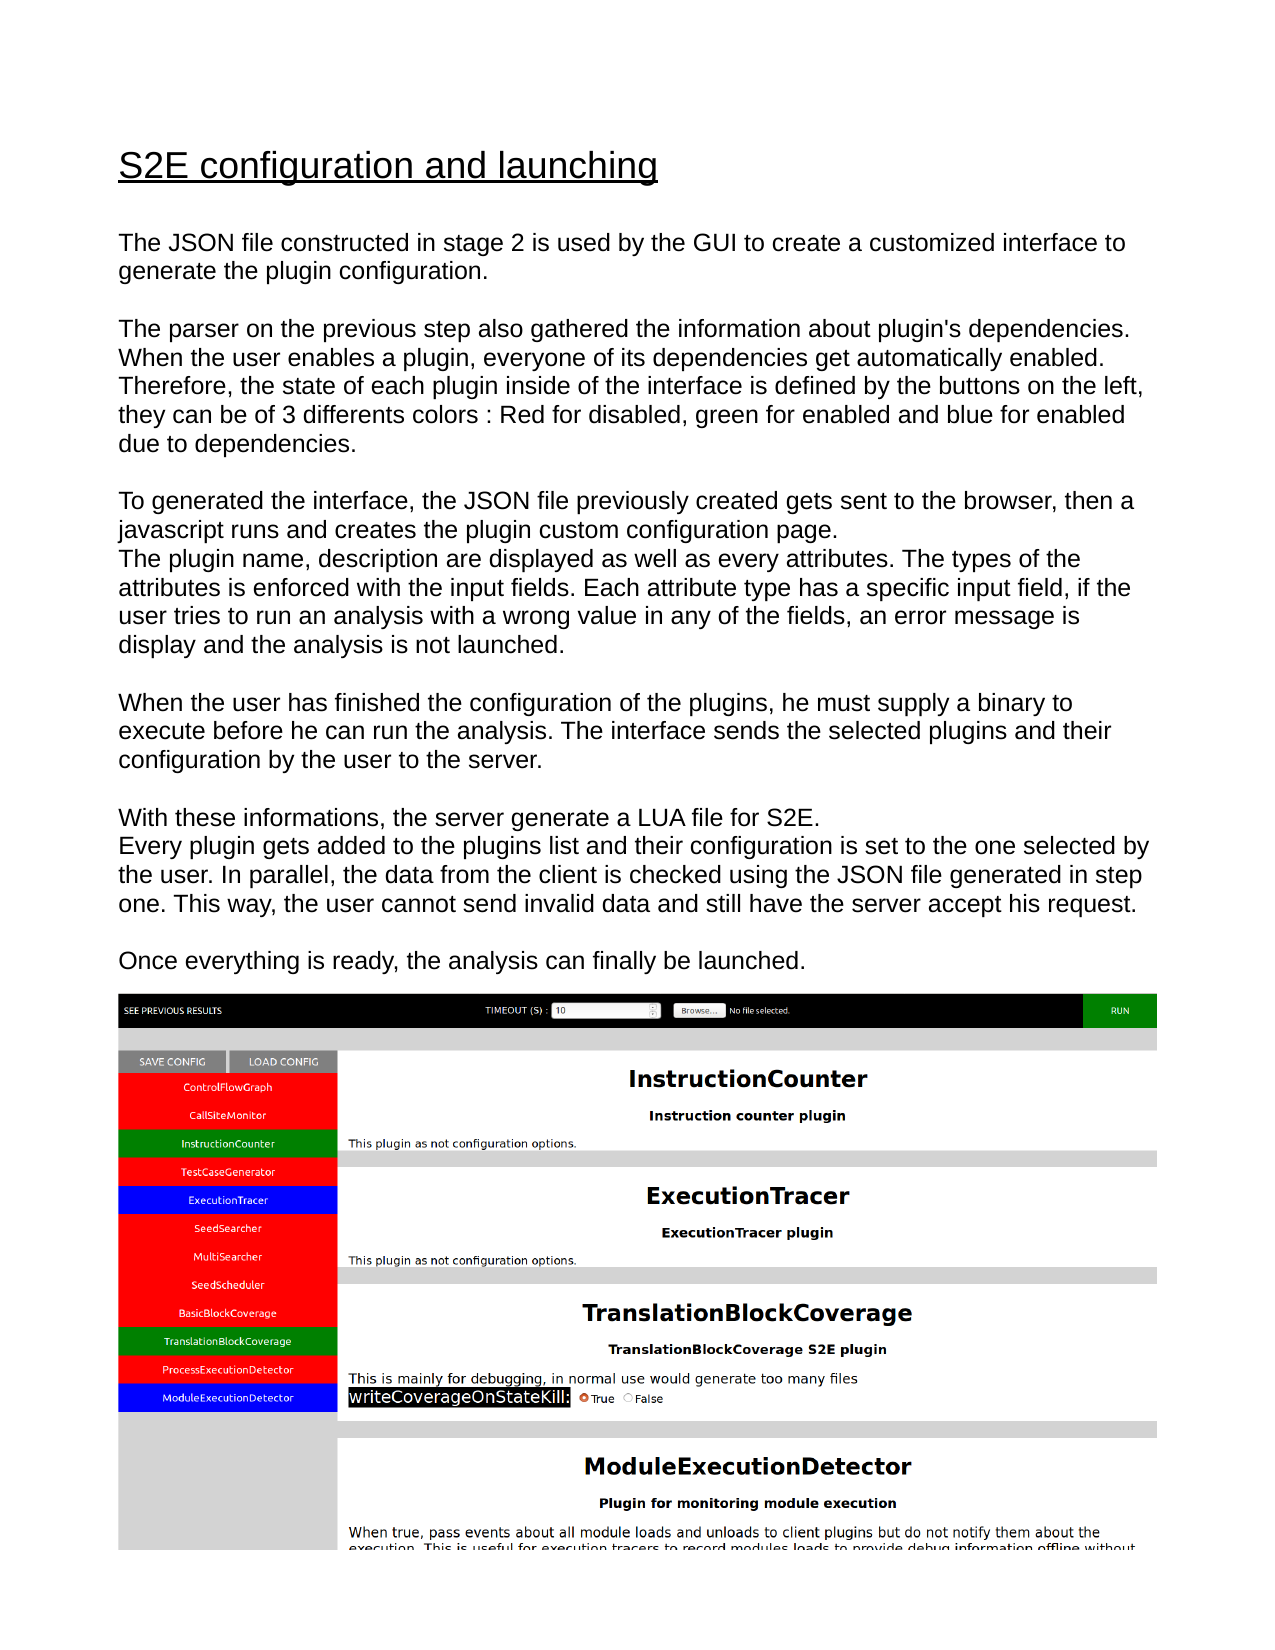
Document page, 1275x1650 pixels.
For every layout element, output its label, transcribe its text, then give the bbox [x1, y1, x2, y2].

text When the user has finished the configuration of the plugins, he must supply a binary to execute before he can run the analysis. The interface sends the selected plugins and their configuration by the user to the server. [118, 687, 1157, 774]
text With these informations, the server generate a LUA file for S2E. [118, 802, 1157, 831]
text The JSON file constructed in stage 2 is used by the GUI to create a customized interface to generate the plugin configuration. [118, 227, 1157, 285]
text To generated the interface, the JSON file previously created gets sent to the browser, then a javascript runs and creates the plugin custom configuration page. [118, 486, 1157, 544]
text Every plugin gets added to the plugins list and their configuration is set to the one selected by the user. In parallel, the data from the client is checked using the JSON file generated in step one. This way, the user cannot send invalid data and still have the server accept his request. [118, 831, 1157, 917]
text The plugin name, description are displayed as well as every attributes. The types of the attributes is enforced with the input fields. Each attribute type has a specific input field, if the user tries to run an analysis with a wrong value in any of the fields, an error message is display and the analysis is not launched. [118, 544, 1157, 659]
text The parser on the previous step also gathered the information about plugin's dependencies. When the user enables a plugin, everyone of its dependencies get automatically enabled. Therefore, the state of each plugin inside of the interface is defined by the buttons on the left, they can be of 3 differents colors : Red for disabled, green for enabled and blue for enabled due to dependencies. [118, 314, 1157, 457]
text Once everything is ready, the analysis can finally be launched. [118, 946, 1157, 975]
picture [118, 993, 1157, 1550]
title S2E configuration and launching [118, 143, 1157, 186]
